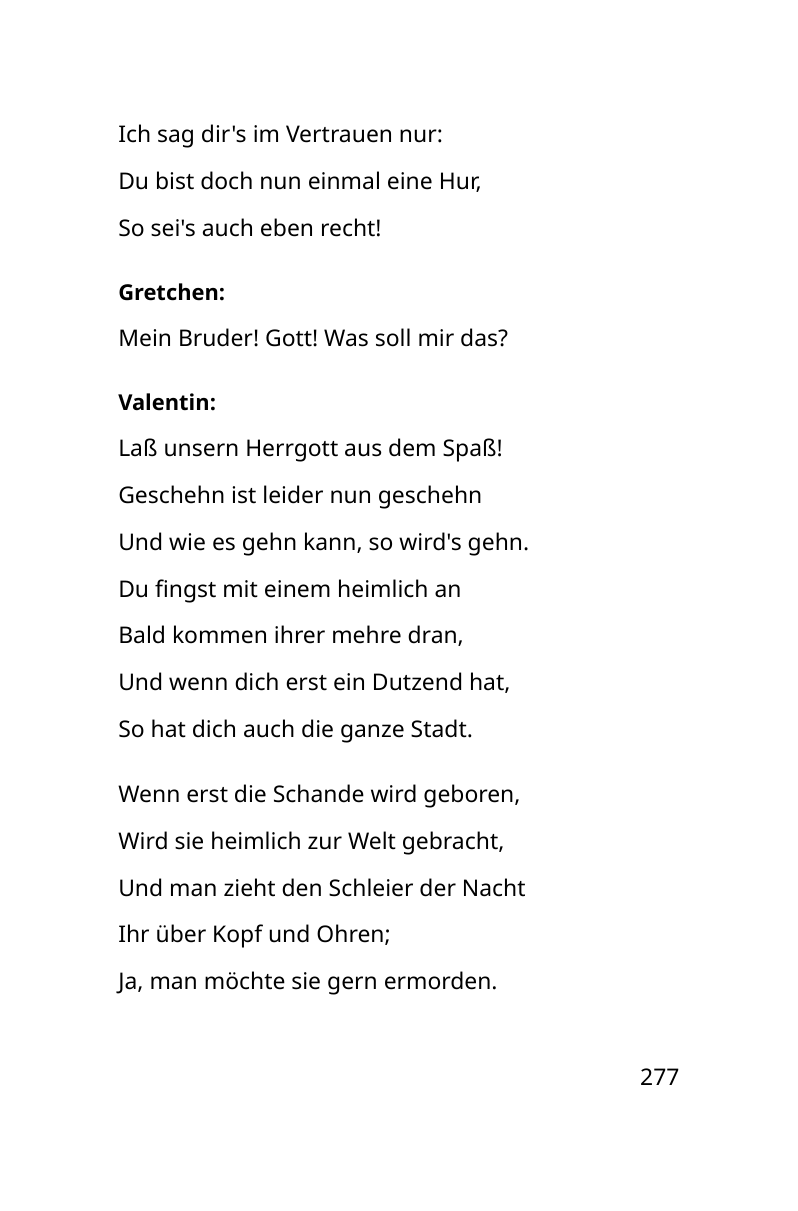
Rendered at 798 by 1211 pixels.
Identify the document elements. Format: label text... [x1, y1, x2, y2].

text Gretchen: Mein Bruder! Gott! Was soll mir das? [118, 276, 679, 353]
text Ich sag dir's im Vertrauen nur: Du bist doch nun einmal eine Hur, So sei's auch eben recht! [118, 118, 679, 243]
text Wenn erst die Schande wird geboren, Wird sie heimlich zur Welt gebracht, Und man zieht den Schleier der Nacht Ihr über Kopf und Ohren; Ja, man möchte sie gern ermorden. [118, 778, 679, 996]
text Valentin: Laß unsern Herrgott aus dem Spaß! Geschehn ist leider nun geschehn Und wie es gehn kann, so wird's gehn. Du fingst mit einem heimlich an Bald kommen ihrer mehre dran, Und wenn dich erst ein Dutzend hat, So hat dich auch die ganze Stadt. [118, 386, 679, 744]
